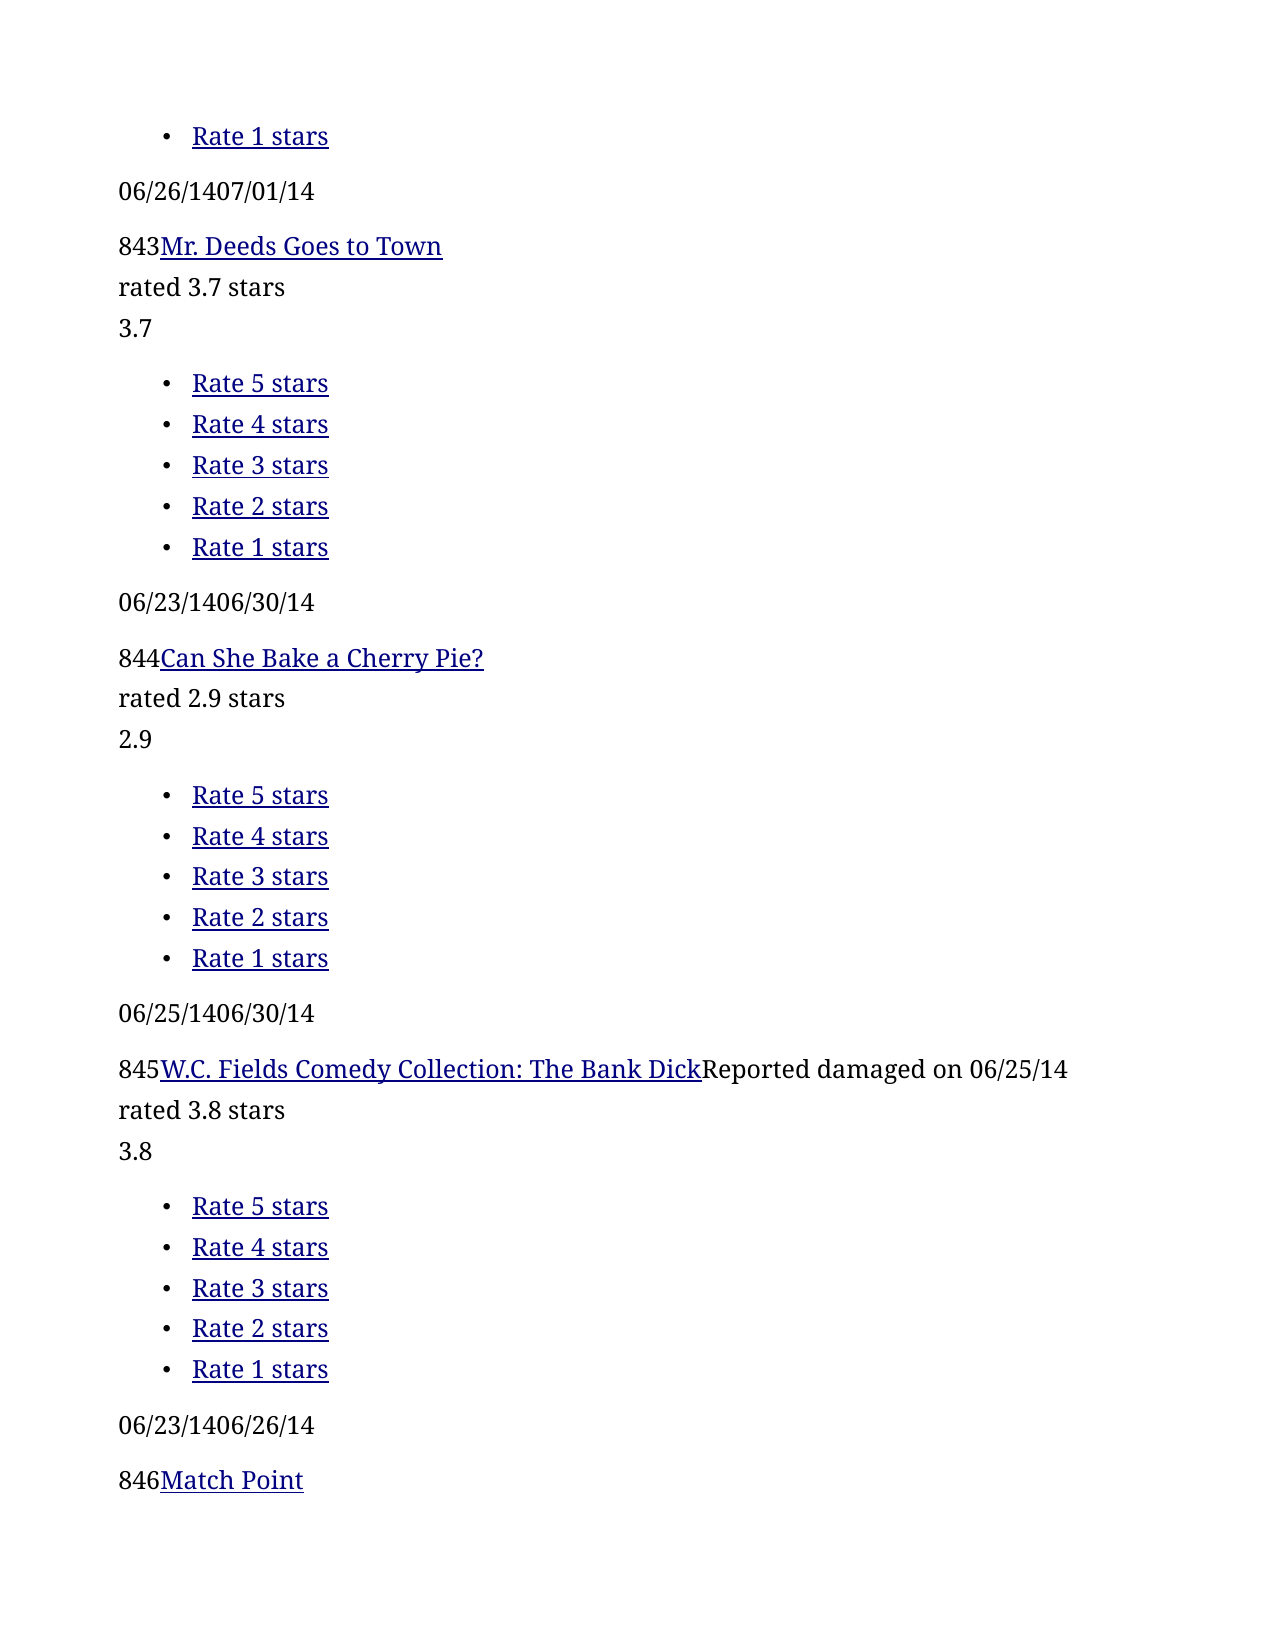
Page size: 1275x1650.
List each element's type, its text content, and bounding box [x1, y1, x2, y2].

text 846Match Point [118, 1463, 1157, 1497]
text 843Mr. Deeds Goes to Town [118, 229, 1157, 263]
list Rate 1 stars [162, 1352, 1157, 1386]
list Rate 1 stars [162, 941, 1157, 975]
text 06/25/1406/30/14 [118, 996, 1157, 1030]
list Rate 2 stars [162, 488, 1157, 523]
list Rate 2 stars [162, 900, 1157, 934]
text 06/26/1407/01/14 [118, 173, 1157, 208]
text 2.9 [118, 722, 1157, 756]
text rated 2.9 stars [118, 681, 1157, 715]
text 3.7 [118, 311, 1157, 345]
list Rate 5 stars [162, 1188, 1157, 1223]
text 844Can She Bake a Cherry Pie? [118, 640, 1157, 674]
list Rate 1 stars [162, 529, 1157, 563]
text 845W.C. Fields Comedy Collection: The Bank DickReported damaged on 06/25/14 [118, 1051, 1157, 1086]
list Rate 1 stars [162, 118, 1157, 152]
list Rate 4 stars [162, 1229, 1157, 1263]
text 3.8 [118, 1133, 1157, 1167]
text rated 3.7 stars [118, 270, 1157, 304]
list Rate 4 stars [162, 818, 1157, 852]
list Rate 2 stars [162, 1311, 1157, 1345]
list Rate 5 stars [162, 366, 1157, 400]
text 06/23/1406/30/14 [118, 585, 1157, 619]
list Rate 5 stars [162, 777, 1157, 811]
text rated 3.8 stars [118, 1092, 1157, 1126]
list Rate 4 stars [162, 407, 1157, 441]
list Rate 3 stars [162, 859, 1157, 893]
list Rate 3 stars [162, 448, 1157, 482]
text 06/23/1406/26/14 [118, 1407, 1157, 1441]
list Rate 3 stars [162, 1270, 1157, 1304]
